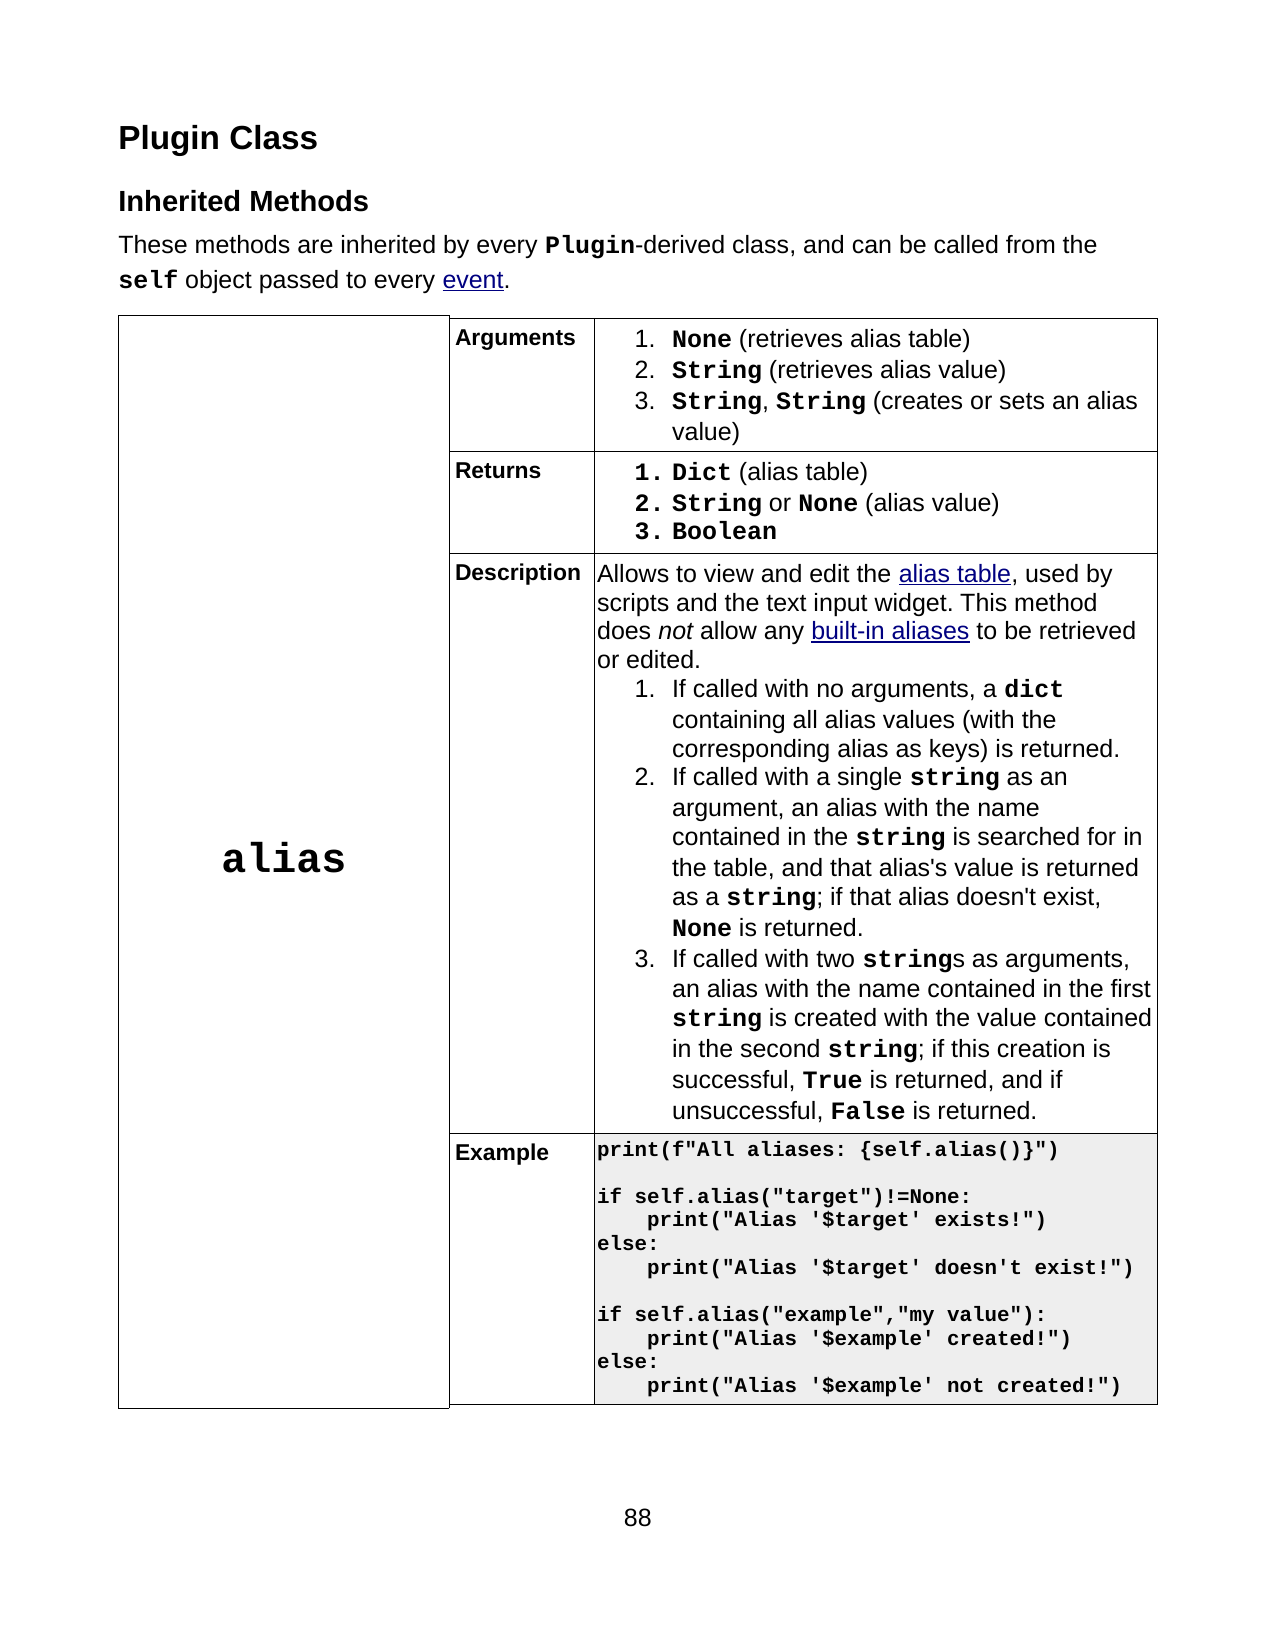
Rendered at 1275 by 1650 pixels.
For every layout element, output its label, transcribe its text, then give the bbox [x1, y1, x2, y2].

table_cell print(f"All aliases: {self.alias()}") if self.alias("target")!=None: print("Alias '$target' exists!") else: print("Alias '$target' doesn't exist!") if self.alias("example","my value"): print("Alias '$example' created!") else: print("Alias '$example' not created!") [595, 1134, 1157, 1404]
table_header alias [119, 316, 449, 1408]
table_header None (retrieves alias table) String (retrieves alias value) String, String (creates or sets an alias value) [595, 319, 1157, 451]
table_header Arguments [450, 319, 594, 451]
subtitle Inherited Methods [118, 184, 1157, 217]
table_cell Dict (alias table) String or None (alias value) Boolean [595, 452, 1157, 553]
table_cell Returns [450, 452, 594, 553]
subtitle Plugin Class [118, 118, 1157, 157]
text These methods are inherited by every Plugin-derived class, and can be called from the self object passed to every event. [118, 230, 1157, 296]
table_cell Example [450, 1134, 594, 1404]
table_cell Description [450, 554, 594, 1133]
table_cell Allows to view and edit the alias table, used by scripts and the text input widget. This method does not allow any built-in aliases to be retrieved or edited. If called with no arguments, a dict containing all alias values (with the corresponding alias as keys) is returned. If called with a single string as an argument, an alias with the name contained in the string is searched for in the table, and that alias's value is returned as a string; if that alias doesn't exist, None is returned. If called with two strings as arguments, an alias with the name contained in the first string is created with the value contained in the second string; if this creation is successful, True is returned, and if unsuccessful, False is returned. [595, 554, 1157, 1133]
